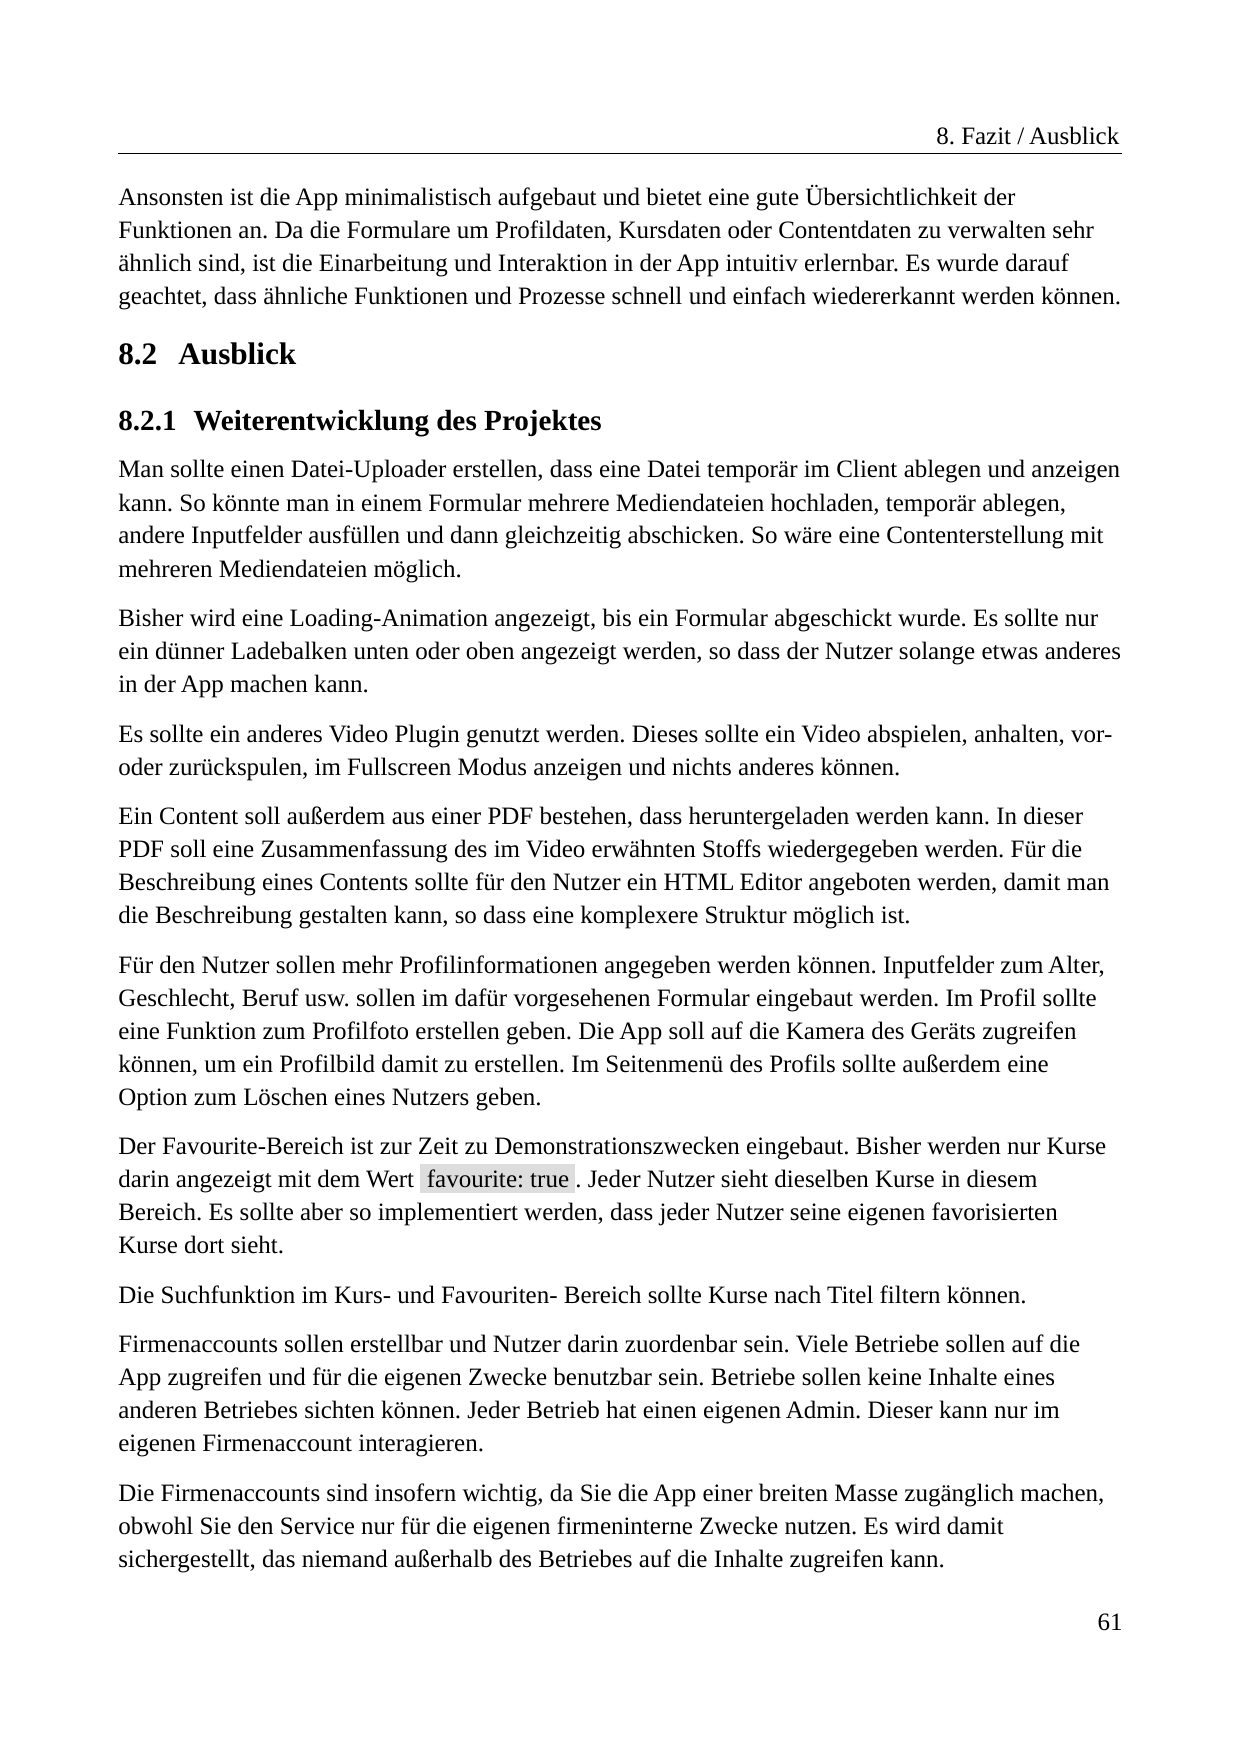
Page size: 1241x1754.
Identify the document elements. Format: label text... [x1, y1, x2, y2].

text Ansonsten ist die App minimalistisch aufgebaut und bietet eine gute Übersichtlichkeit der Funktionen an. Da die Formulare um Profildaten, Kursdaten oder Contentdaten zu verwalten sehr ähnlich sind, ist die Einarbeitung und Interaktion in der App intuitiv erlernbar. Es wurde darauf geachtet, dass ähnliche Funktionen und Prozesse schnell und einfach wiedererkannt werden können. [118, 182, 1122, 310]
text Firmenaccounts sollen erstellbar und Nutzer darin zuordenbar sein. Viele Betriebe sollen auf die App zugreifen und für die eigenen Zwecke benutzbar sein. Betriebe sollen keine Inhalte eines anderen Betriebes sichten können. Jeder Betrieb hat einen eigenen Admin. Dieser kann nur im eigenen Firmenaccount interagieren. [118, 1329, 1122, 1457]
text Es sollte ein anderes Video Plugin genutzt werden. Dieses sollte ein Video abspielen, anhalten, vor- oder zurückspulen, im Fullscreen Modus anzeigen und nichts anderes können. [118, 719, 1122, 780]
text Für den Nutzer sollen mehr Profilinformationen angegeben werden können. Inputfelder zum Alter, Geschlecht, Beruf usw. sollen im dafür vorgesehenen Formular eingebaut werden. Im Profil sollte eine Funktion zum Profilfoto erstellen geben. Die App soll auf die Kamera des Geräts zugreifen können, um ein Profilbild damit zu erstellen. Im Seitenmenü des Profils sollte außerdem eine Option zum Löschen eines Nutzers geben. [118, 950, 1122, 1111]
text Ein Content soll außerdem aus einer PDF bestehen, dass heruntergeladen werden kann. In dieser PDF soll eine Zusammenfassung des im Video erwähnten Stoffs wiedergegeben werden. Für die Beschreibung eines Contents sollte für den Nutzer ein HTML Editor angeboten werden, damit man die Beschreibung gestalten kann, so dass eine komplexere Struktur möglich ist. [118, 801, 1122, 929]
subtitle Weiterentwicklung des Projektes [118, 403, 1122, 437]
text Man sollte einen Datei-Uploader erstellen, dass eine Datei temporär im Client ablegen und anzeigen kann. So könnte man in einem Formular mehrere Mediendateien hochladen, temporär ablegen, andere Inputfelder ausfüllen und dann gleichzeitig abschicken. So wäre eine Contenterstellung mit mehreren Mediendateien möglich. [118, 454, 1122, 582]
subtitle Ausblick [118, 335, 1122, 371]
text Die Suchfunktion im Kurs- und Favouriten- Bereich sollte Kurse nach Titel filtern können. [118, 1280, 1122, 1308]
text Der Favourite-Bereich ist zur Zeit zu Demonstrationszwecken eingebaut. Bisher werden nur Kurse darin angezeigt mit dem Wert favourite: true . Jeder Nutzer sieht dieselben Kurse in diesem Bereich. Es sollte aber so implementiert werden, dass jeder Nutzer seine eigenen favorisierten Kurse dort sieht. [118, 1131, 1122, 1259]
text Bisher wird eine Loading-Animation angezeigt, bis ein Formular abgeschickt wurde. Es sollte nur ein dünner Ladebalken unten oder oben angezeigt werden, so dass der Nutzer solange etwas anderes in der App machen kann. [118, 603, 1122, 698]
text Die Firmenaccounts sind insofern wichtig, da Sie die App einer breiten Masse zugänglich machen, obwohl Sie den Service nur für die eigenen firmeninterne Zwecke nutzen. Es wird damit sichergestellt, das niemand außerhalb des Betriebes auf die Inhalte zugreifen kann. [118, 1478, 1122, 1573]
